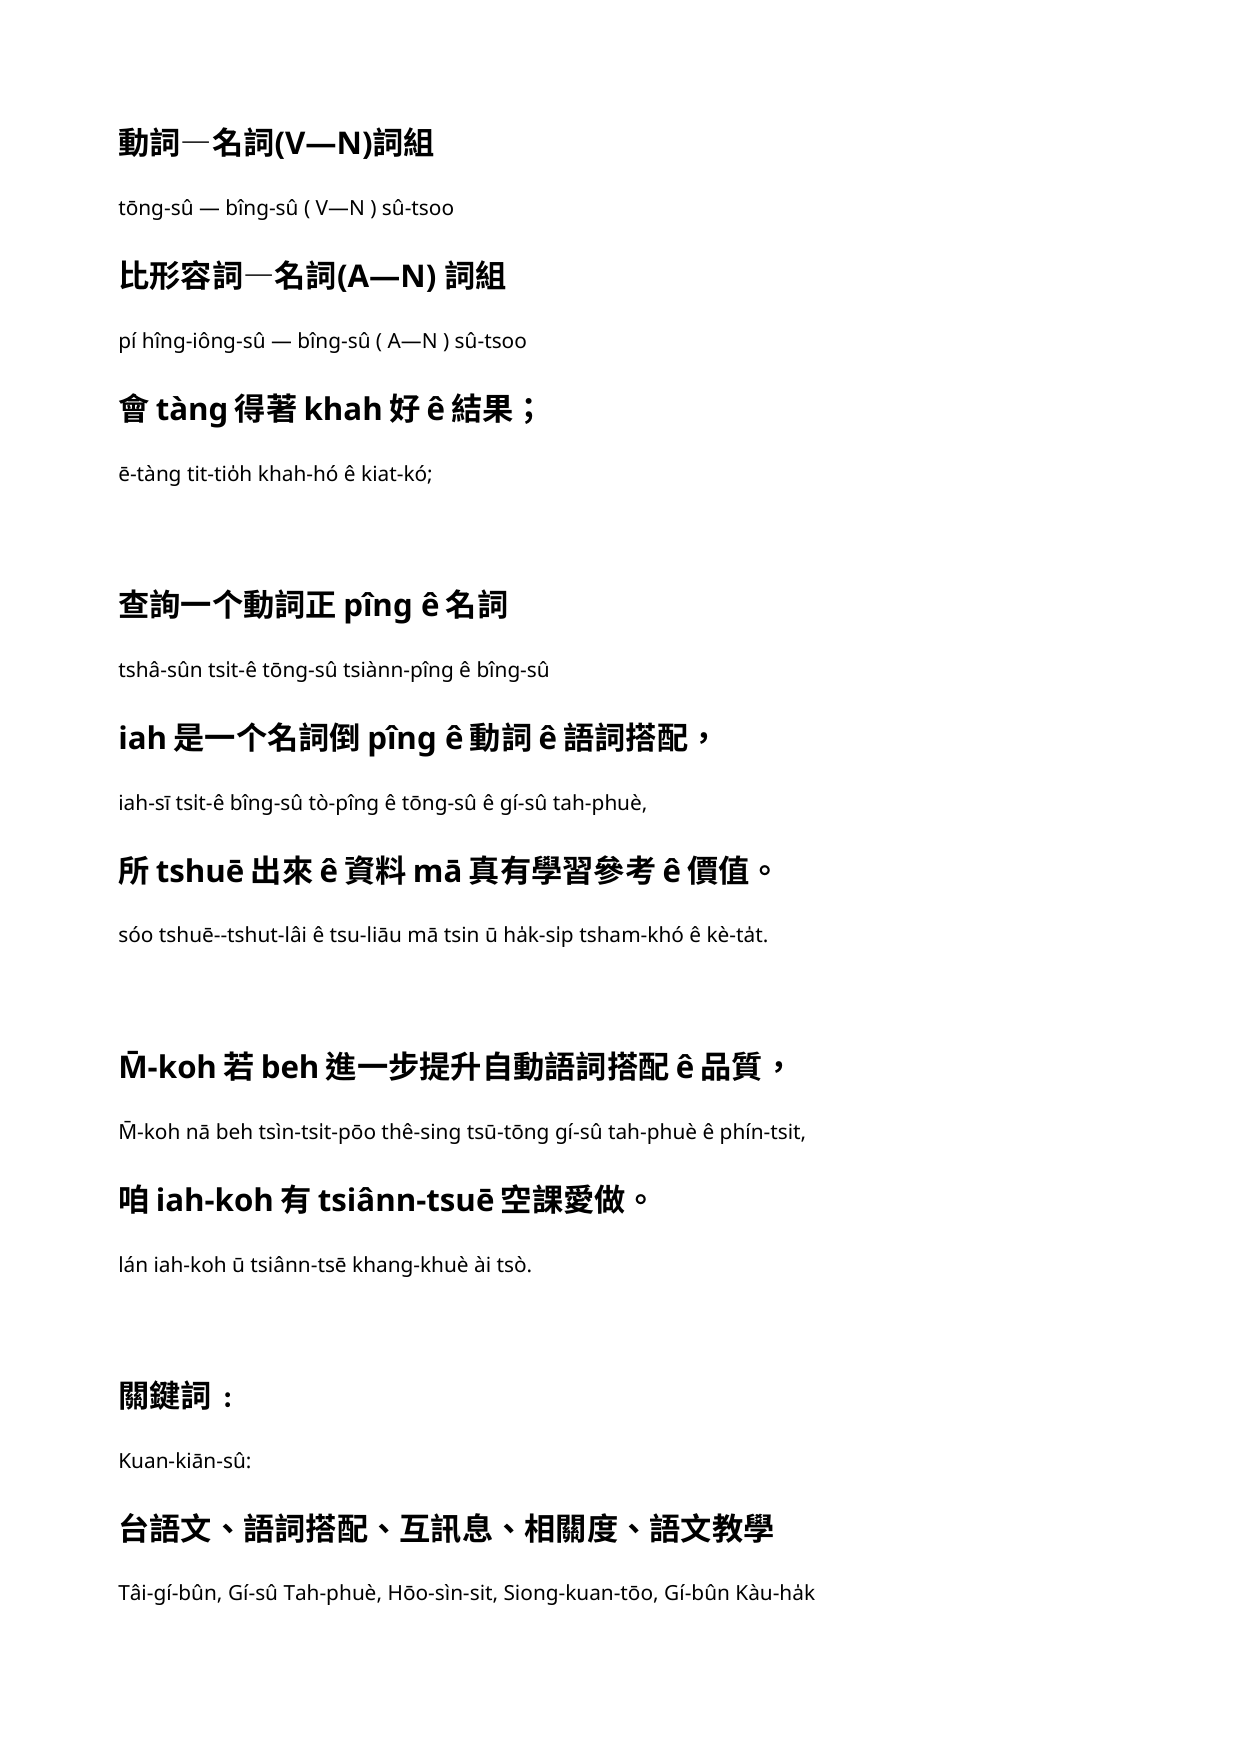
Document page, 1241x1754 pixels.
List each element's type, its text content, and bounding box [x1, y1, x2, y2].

text lán iah-koh ū tsiânn-tsē khang-khuè ài tsò. [118, 1250, 1122, 1278]
text M̄-koh若beh進一步提升自動語詞搭配ê品質， [118, 1042, 1122, 1087]
text ē-tàng tit-tio̍h khah-hó ê kiat-kó; [118, 459, 1122, 487]
text M̄-koh nā beh tsìn-tsi̍t-pōo thê-sing tsū-tōng gí-sû tah-phuè ê phín-tsit, [118, 1117, 1122, 1145]
text iah-sī tsi̍t-ê bîng-sû tò-pîng ê tōng-sû ê gí-sû tah-phuè, [118, 788, 1122, 816]
text 會tàng得著khah好ê結果； [118, 384, 1122, 429]
text 動詞—名詞(V—N)詞組 [118, 118, 1122, 163]
text sóo tshuē--tshut-lâi ê tsu-liāu mā tsin ū ha̍k-si̍p tsham-khó ê kè-ta̍t. [118, 921, 1122, 949]
text Kuan-kiān-sû: [118, 1446, 1122, 1474]
text iah是一个名詞倒pîng ê動詞ê語詞搭配， [118, 713, 1122, 758]
text tōng-sû — bîng-sû ( V—N ) sû-tsoo [118, 193, 1122, 221]
text tshâ-sûn tsi̍t-ê tōng-sû tsiànn-pîng ê bîng-sû [118, 655, 1122, 683]
text pí hîng-iông-sû — bîng-sû ( A—N ) sû-tsoo [118, 326, 1122, 354]
text 關鍵詞﹕ [118, 1371, 1122, 1416]
text Tâi-gí-bûn, Gí-sû Tah-phuè, Hōo-sìn-sit, Siong-kuan-tōo, Gí-bûn Kàu-ha̍k [118, 1578, 1122, 1607]
text 所tshuē出來ê資料mā真有學習參考ê價值。 [118, 846, 1122, 891]
text 台語文、語詞搭配、互訊息、相關度、語文教學 [118, 1504, 1122, 1549]
text 咱iah-koh有tsiânn-tsuē空課愛做。 [118, 1175, 1122, 1220]
text 比形容詞—名詞(A—N) 詞組 [118, 251, 1122, 296]
text 查詢一个動詞正pîng ê名詞 [118, 580, 1122, 626]
